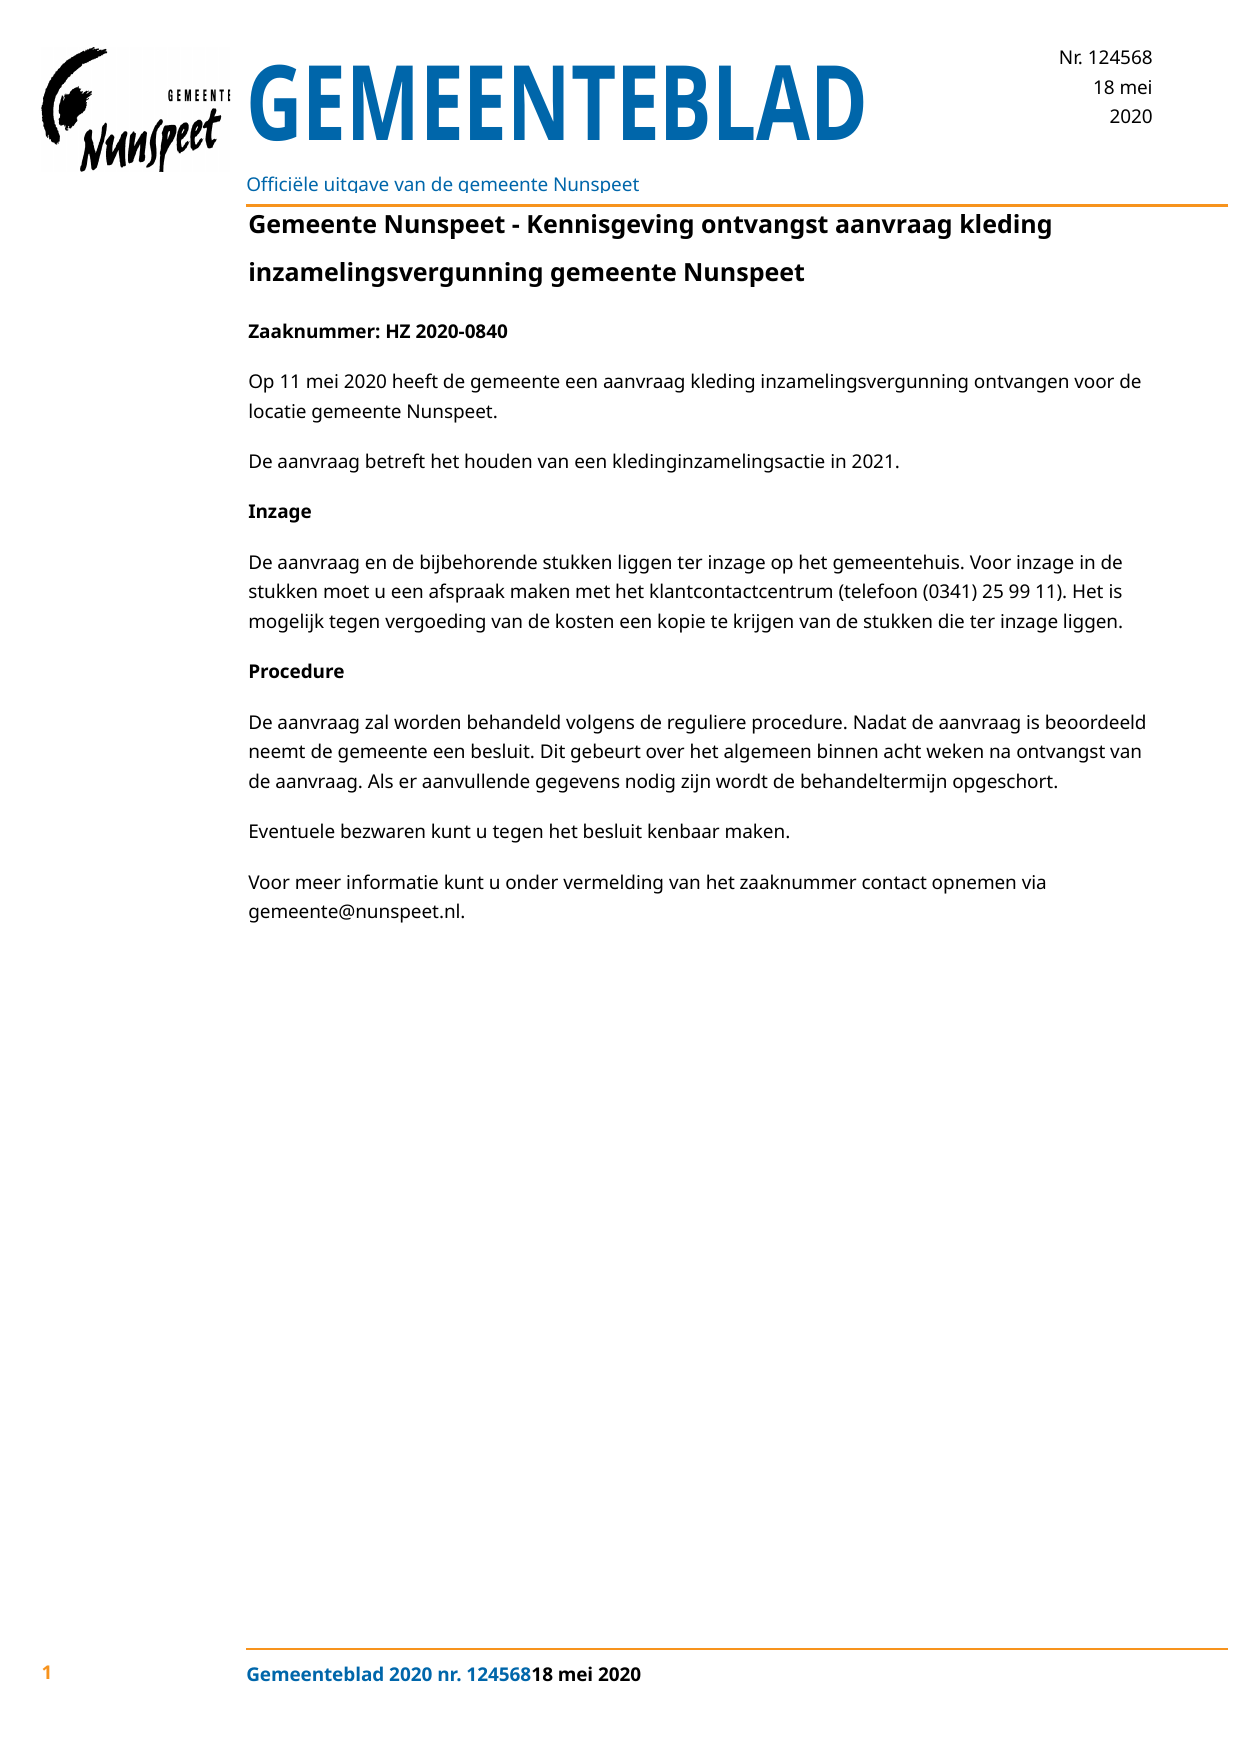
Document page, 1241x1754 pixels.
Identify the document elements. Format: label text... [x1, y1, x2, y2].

text Op 11 mei 2020 heeft de gemeente een aanvraag kleding inzamelingsvergunning ontvangen voor de locatie gemeente Nunspeet. [248, 368, 1152, 424]
picture [41, 47, 231, 172]
text De aanvraag en de bijbehorende stukken liggen ter inzage op het gemeentehuis. Voor inzage in de stukken moet u een afspraak maken met het klantcontactcentrum (telefoon (0341) 25 99 11). Het is mogelijk tegen vergoeding van de kosten een kopie te krijgen van de stukken die ter inzage liggen. [248, 549, 1152, 634]
text Inzage [248, 499, 1152, 524]
text Gemeente Nunspeet - Kennisgeving ontvangst aanvraag kleding inzamelingsvergunning gemeente Nunspeet [248, 207, 1152, 288]
text Zaaknummer: HZ 2020-0840 [248, 318, 1152, 344]
text De aanvraag betreft het houden van een kledinginzamelingsactie in 2021. [248, 448, 1152, 474]
text Procedure [248, 659, 1152, 684]
text Voor meer informatie kunt u onder vermelding van het zaaknummer contact opnemen via gemeente@nunspeet.nl. [248, 869, 1152, 924]
text Eventuele bezwaren kunt u tegen het besluit kenbaar maken. [248, 819, 1152, 844]
text De aanvraag zal worden behandeld volgens de reguliere procedure. Nadat de aanvraag is beoordeeld neemt de gemeente een besluit. Dit gebeurt over het algemeen binnen acht weken na ontvangst van de aanvraag. Als er aanvullende gegevens nodig zijn wordt de behandeltermijn opgeschort. [248, 709, 1152, 794]
